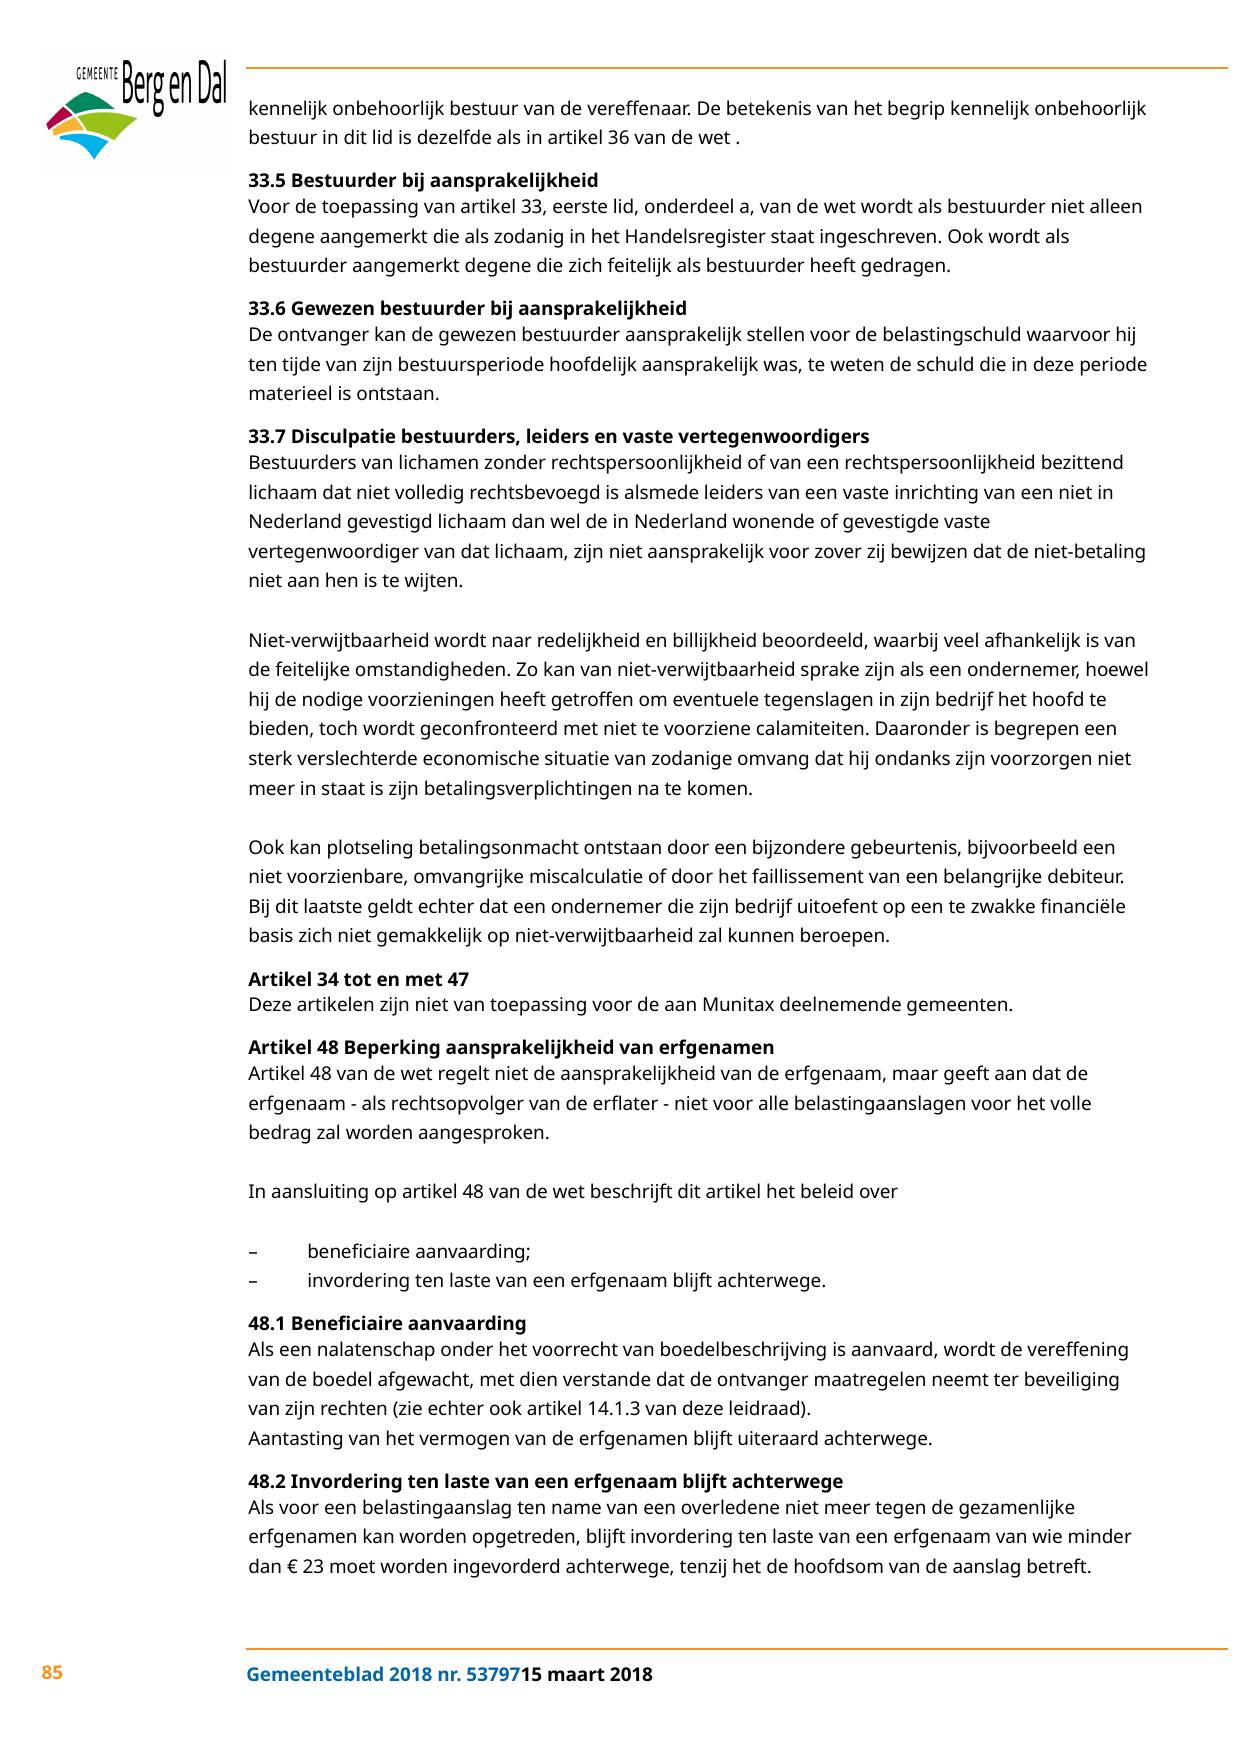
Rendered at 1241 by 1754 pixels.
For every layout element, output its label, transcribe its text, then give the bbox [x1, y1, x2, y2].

text Bestuurders van lichamen zonder rechtspersoonlijkheid of van een rechtspersoonlijkheid bezittend lichaam dat niet volledig rechtsbevoegd is alsmede leiders van een vaste inrichting van een niet in Nederland gevestigd lichaam dan wel de in Nederland wonende of gevestigde vaste vertegenwoordiger van dat lichaam, zijn niet aansprakelijk voor zover zij bewijzen dat de niet-betaling niet aan hen is te wijten. [248, 449, 1152, 593]
text Niet-verwijtbaarheid wordt naar redelijkheid en billijkheid beoordeeld, waarbij veel afhankelijk is van de feitelijke omstandigheden. Zo kan van niet-verwijtbaarheid sprake zijn als een ondernemer, hoewel hij de nodige voorzieningen heeft getroffen om eventuele tegenslagen in zijn bedrijf het hoofd te bieden, toch wordt geconfronteerd met niet te voorziene calamiteiten. Daaronder is begrepen een sterk verslechterde economische situatie van zodanige omvang dat hij ondanks zijn voorzorgen niet meer in staat is zijn betalingsverplichtingen na te komen. [248, 627, 1152, 800]
text 48.2 Invordering ten laste van een erfgenaam blijft achterwege [248, 1468, 1152, 1494]
text 33.7 Disculpatie bestuurders, leiders en vaste vertegenwoordigers [248, 423, 1152, 449]
text Artikel 48 Beperking aansprakelijkheid van erfgenamen [248, 1034, 1152, 1060]
list invordering ten laste van een erfgenaam blijft achterwege. [248, 1267, 1152, 1293]
text De ontvanger kan de gewezen bestuurder aansprakelijk stellen voor de belastingschuld waarvoor hij ten tijde van zijn bestuursperiode hoofdelijk aansprakelijk was, te weten de schuld die in deze periode materieel is ontstaan. [248, 321, 1152, 406]
list beneficiaire aanvaarding; [248, 1238, 1152, 1263]
text Artikel 34 tot en met 47 [248, 966, 1152, 991]
text Voor de toepassing van artikel 33, eerste lid, onderdeel a, van de wet wordt als bestuurder niet alleen degene aangemerkt die als zodanig in het Handelsregister staat ingeschreven. Ook wordt als bestuurder aangemerkt degene die zich feitelijk als bestuurder heeft gedragen. [248, 193, 1152, 278]
text Als een nalatenschap onder het voorrecht van boedelbeschrijving is aanvaard, wordt de vereffening van de boedel afgewacht, met dien verstande dat de ontvanger maatregelen neemt ter beveiliging van zijn rechten (zie echter ook artikel 14.1.3 van deze leidraad). [248, 1336, 1152, 1421]
text 33.5 Bestuurder bij aansprakelijkheid [248, 167, 1152, 193]
text Deze artikelen zijn niet van toepassing voor de aan Munitax deelnemende gemeenten. [248, 991, 1152, 1017]
text Ook kan plotseling betalingsonmacht ontstaan door een bijzondere gebeurtenis, bijvoorbeeld een niet voorzienbare, omvangrijke miscalculatie of door het faillissement van een belangrijke debiteur. Bij dit laatste geldt echter dat een ondernemer die zijn bedrijf uitoefent op een te zwakke financiële basis zich niet gemakkelijk op niet-verwijtbaarheid zal kunnen beroepen. [248, 834, 1152, 948]
picture [41, 47, 231, 172]
text In aansluiting op artikel 48 van de wet beschrijft dit artikel het beleid over [248, 1179, 1152, 1204]
text Als voor een belastingaanslag ten name van een overledene niet meer tegen de gezamenlijke erfgenamen kan worden opgetreden, blijft invordering ten laste van een erfgenaam van wie minder dan € 23 moet worden ingevorderd achterwege, tenzij het de hoofdsom van de aanslag betreft. [248, 1494, 1152, 1579]
text 48.1 Beneficiaire aanvaarding [248, 1311, 1152, 1336]
text Aantasting van het vermogen van de erfgenamen blijft uiteraard achterwege. [248, 1425, 1152, 1451]
text 33.6 Gewezen bestuurder bij aansprakelijkheid [248, 296, 1152, 321]
text Artikel 48 van de wet regelt niet de aansprakelijkheid van de erfgenaam, maar geeft aan dat de erfgenaam - als rechtsopvolger van de erflater - niet voor alle belastingaanslagen voor het volle bedrag zal worden aangesproken. [248, 1060, 1152, 1145]
text kennelijk onbehoorlijk bestuur van de vereffenaar. De betekenis van het begrip kennelijk onbehoorlijk bestuur in dit lid is dezelfde als in artikel 36 van de wet . [248, 95, 1152, 150]
